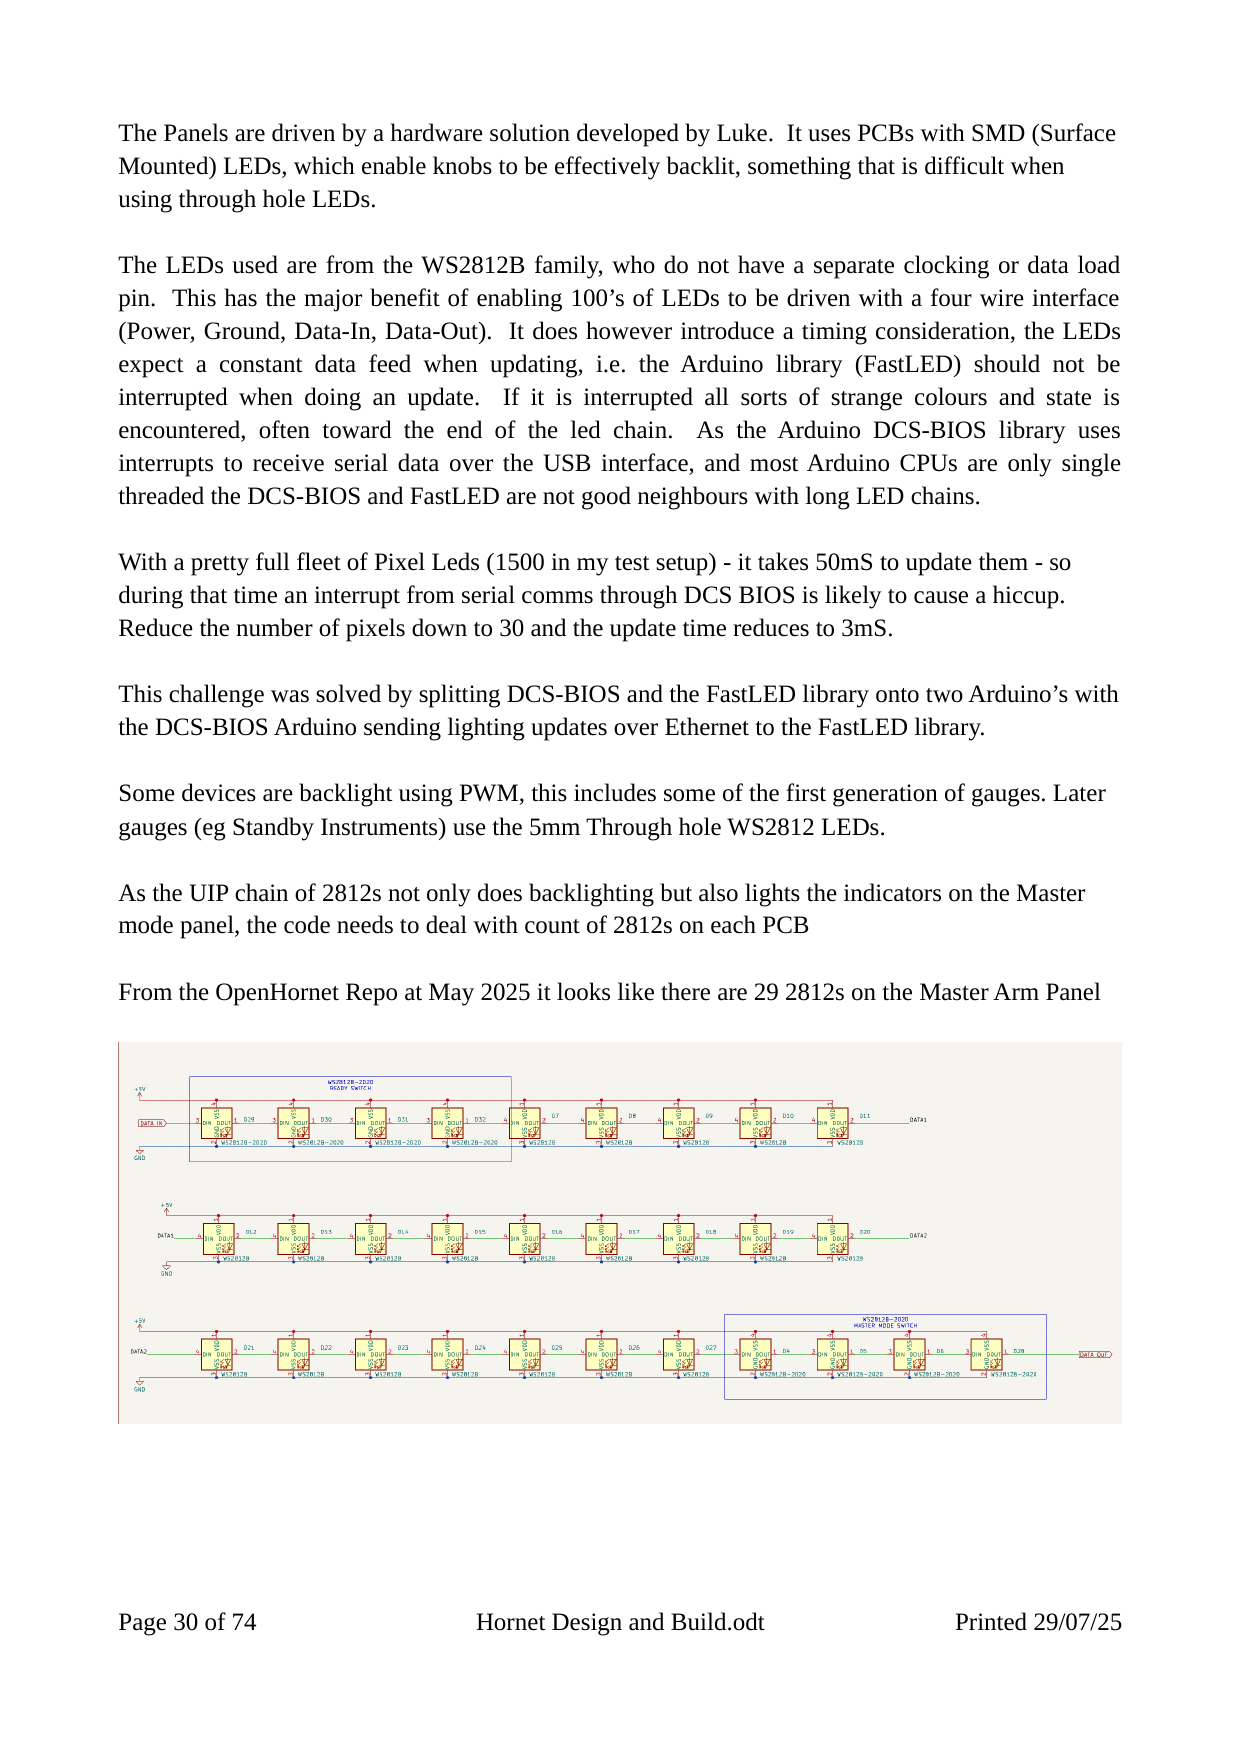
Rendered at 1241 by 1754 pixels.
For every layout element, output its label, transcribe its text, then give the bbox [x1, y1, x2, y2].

text The LEDs used are from the WS2812B family, who do not have a separate clocking or data load pin. This has the major benefit of enabling 100’s of LEDs to be driven with a four wire interface (Power, Ground, Data-In, Data-Out). It does however introduce a timing consideration, the LEDs expect a constant data feed when updating, i.e. the Arduino library (FastLED) should not be interrupted when doing an update. If it is interrupted all sorts of strange colours and state is encountered, often toward the end of the led chain. As the Arduino DCS-BIOS library uses interrupts to receive serial data over the USB interface, and most Arduino CPUs are only single threaded the DCS-BIOS and FastLED are not good neighbours with long LED chains. [118, 250, 1122, 510]
picture [118, 1042, 1123, 1424]
text The Panels are driven by a hardware solution developed by Luke. It uses PCBs with SMD (Surface Mounted) LEDs, which enable knobs to be effectively backlit, something that is difficult when using through hole LEDs. [118, 118, 1122, 213]
text With a pretty full fleet of Pixel Leds (1500 in my test setup) - it takes 50mS to update them - so during that time an interrupt from serial comms through DCS BIOS is likely to cause a hiccup. Reduce the number of pixels down to 30 and the update time reduces to 3mS. [118, 547, 1122, 642]
text This challenge was solved by splitting DCS-BIOS and the FastLED library onto two Arduino’s with the DCS-BIOS Arduino sending lighting updates over Ethernet to the FastLED library. [118, 679, 1122, 741]
text From the OpenHornet Repo at May 2025 it looks like there are 29 2812s on the Master Arm Panel [118, 977, 1122, 1005]
text Some devices are backlight using PWM, this includes some of the first generation of gauges. Later gauges (eg Standby Instruments) use the 5mm Through hole WS2812 LEDs. [118, 778, 1122, 840]
text As the UIP chain of 2812s not only does backlighting but also lights the indicators on the Master mode panel, the code needs to deal with count of 2812s on each PCB [118, 878, 1122, 939]
